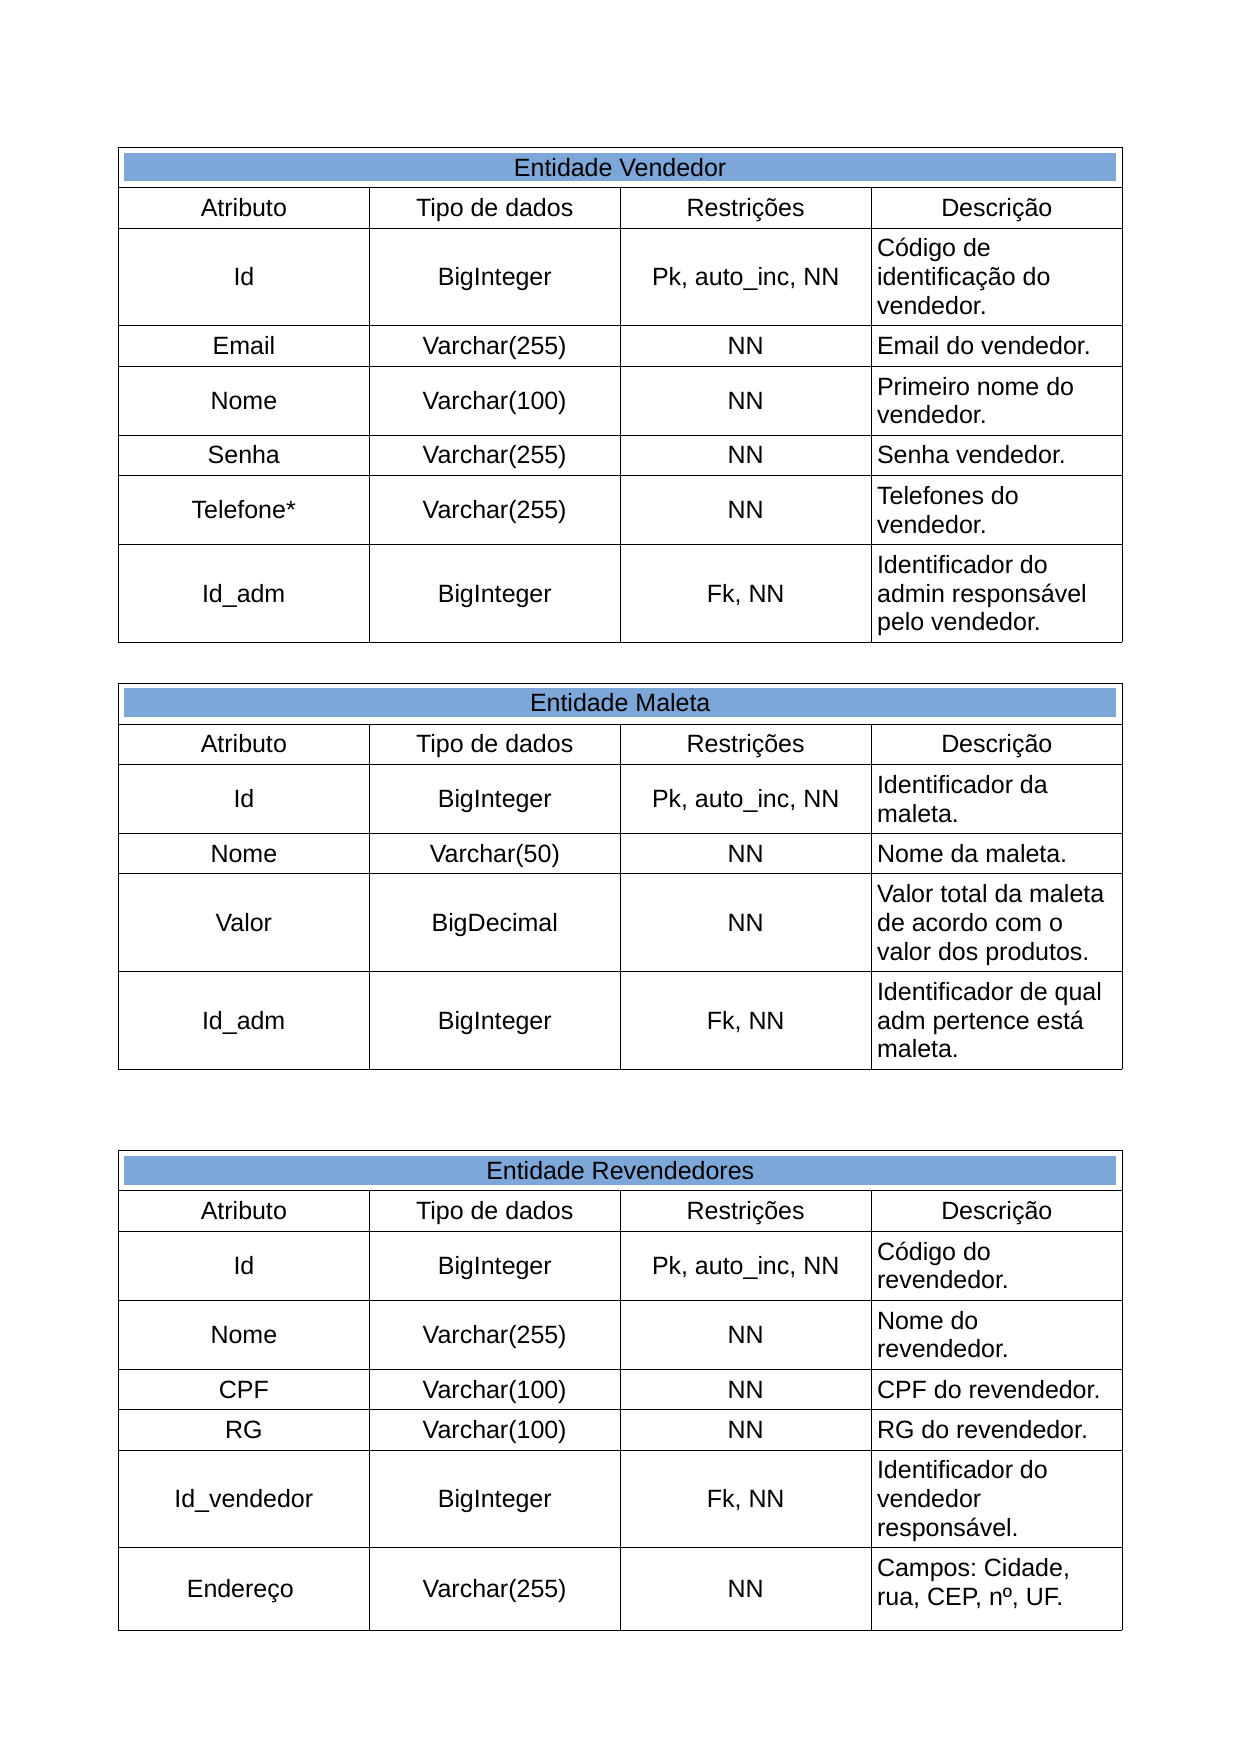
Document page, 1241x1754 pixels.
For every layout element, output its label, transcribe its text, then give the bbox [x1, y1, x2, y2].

table_cell NN [621, 1370, 871, 1409]
table_cell Id [119, 1232, 369, 1300]
table_cell NN [621, 874, 871, 971]
table_cell CPF [119, 1370, 369, 1409]
table_header Entidade Maleta [119, 684, 1122, 724]
table_cell Email do vendedor. [872, 326, 1122, 366]
table_cell Varchar(255) [370, 1301, 620, 1369]
table_cell Tipo de dados [370, 1191, 620, 1231]
table_cell Fk, NN [621, 545, 871, 642]
table_cell CPF do revendedor. [872, 1370, 1122, 1409]
table_cell Identificador do vendedor responsável. [872, 1451, 1122, 1547]
table_cell Varchar(255) [370, 436, 620, 475]
table_cell Tipo de dados [370, 725, 620, 764]
table_cell Valor total da maleta de acordo com o valor dos produtos. [872, 874, 1122, 971]
table_cell Telefones do vendedor. [872, 476, 1122, 544]
table_cell Endereço [119, 1548, 369, 1630]
table_cell BigInteger [370, 545, 620, 642]
table_cell Campos: Cidade, rua, CEP, nº, UF. [872, 1548, 1122, 1630]
table_cell Tipo de dados [370, 188, 620, 227]
table_cell Varchar(50) [370, 834, 620, 873]
table_cell Descrição [872, 1191, 1122, 1231]
table_cell Pk, auto_inc, NN [621, 1232, 871, 1300]
table_cell NN [621, 834, 871, 873]
table_cell Pk, auto_inc, NN [621, 765, 871, 833]
table_cell BigInteger [370, 1232, 620, 1300]
table_cell BigInteger [370, 1451, 620, 1547]
table_cell Código de identificação do vendedor. [872, 229, 1122, 325]
table_cell Restrições [621, 188, 871, 227]
table_cell RG do revendedor. [872, 1410, 1122, 1449]
table_cell NN [621, 1410, 871, 1449]
table_cell Nome [119, 1301, 369, 1369]
table_cell BigInteger [370, 229, 620, 325]
table_cell NN [621, 326, 871, 366]
table_cell Primeiro nome do vendedor. [872, 367, 1122, 435]
table_cell NN [621, 367, 871, 435]
table_cell Id [119, 229, 369, 325]
table_cell Restrições [621, 1191, 871, 1231]
table_cell Fk, NN [621, 1451, 871, 1547]
table_cell Senha [119, 436, 369, 475]
table_cell Restrições [621, 725, 871, 764]
table_cell Identificador do admin responsável pelo vendedor. [872, 545, 1122, 642]
table_cell Valor [119, 874, 369, 971]
table_cell Identificador da maleta. [872, 765, 1122, 833]
table_cell Atributo [119, 188, 369, 227]
table_cell Email [119, 326, 369, 366]
table_cell Id_vendedor [119, 1451, 369, 1547]
table_cell Varchar(100) [370, 367, 620, 435]
table_cell Id [119, 765, 369, 833]
table_cell Id_adm [119, 545, 369, 642]
table_cell Nome [119, 367, 369, 435]
table_cell BigInteger [370, 765, 620, 833]
table_cell Descrição [872, 188, 1122, 227]
table_cell Identificador de qual adm pertence está maleta. [872, 972, 1122, 1069]
table_header Entidade Revendedores [119, 1151, 1122, 1190]
table_cell Varchar(255) [370, 326, 620, 366]
table_cell Nome do revendedor. [872, 1301, 1122, 1369]
table_cell Varchar(100) [370, 1370, 620, 1409]
table_cell Telefone* [119, 476, 369, 544]
table_cell NN [621, 1301, 871, 1369]
table_cell Varchar(255) [370, 476, 620, 544]
table_cell Id_adm [119, 972, 369, 1069]
table_cell BigInteger [370, 972, 620, 1069]
table_cell Pk, auto_inc, NN [621, 229, 871, 325]
table_cell Código do revendedor. [872, 1232, 1122, 1300]
table_cell Atributo [119, 1191, 369, 1231]
table_cell Fk, NN [621, 972, 871, 1069]
table_cell NN [621, 436, 871, 475]
table_cell Atributo [119, 725, 369, 764]
table_cell Nome [119, 834, 369, 873]
table_cell BigDecimal [370, 874, 620, 971]
table_cell Senha vendedor. [872, 436, 1122, 475]
table_cell Varchar(255) [370, 1548, 620, 1630]
table_cell Nome da maleta. [872, 834, 1122, 873]
table_cell Varchar(100) [370, 1410, 620, 1449]
table_cell NN [621, 476, 871, 544]
table_cell RG [119, 1410, 369, 1449]
table_cell NN [621, 1548, 871, 1630]
table_header Entidade Vendedor [119, 148, 1122, 187]
table_cell Descrição [872, 725, 1122, 764]
